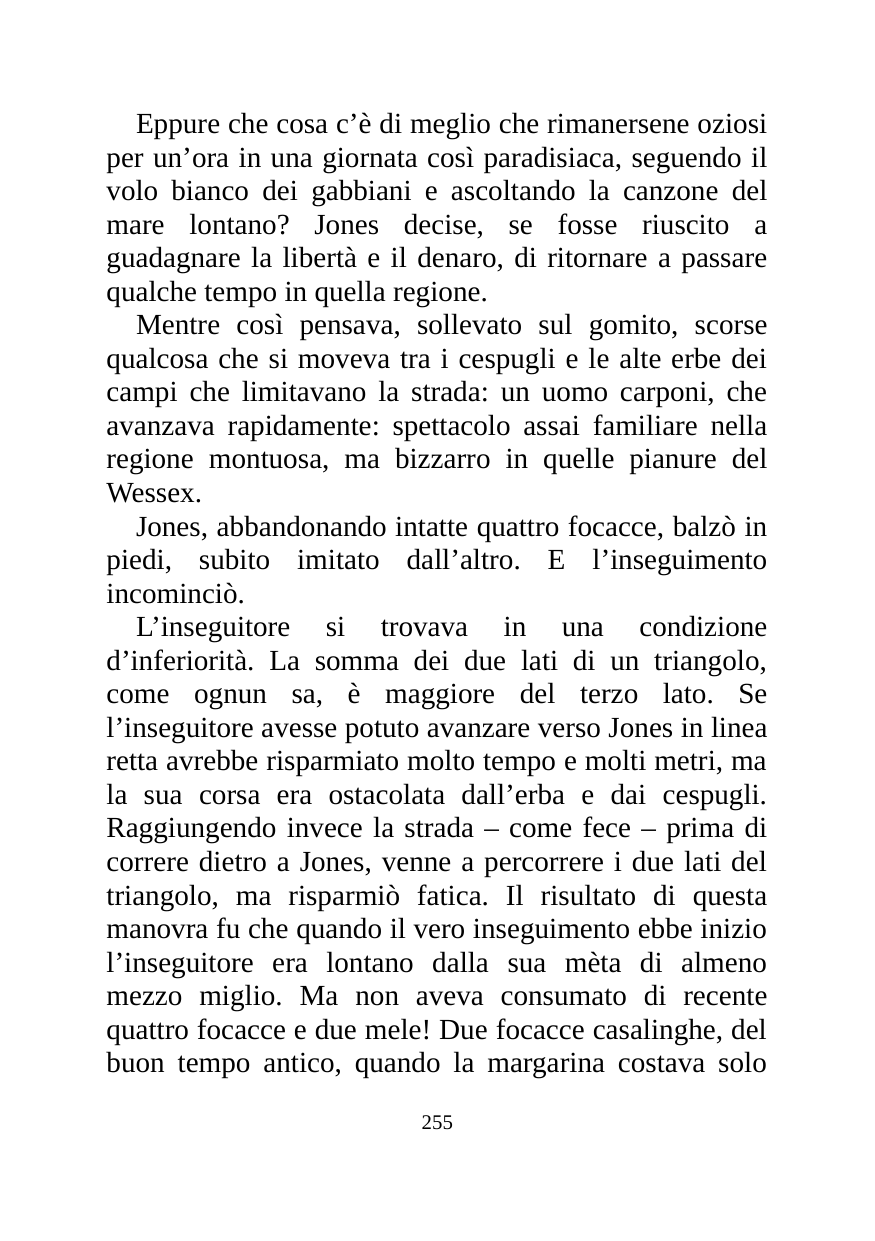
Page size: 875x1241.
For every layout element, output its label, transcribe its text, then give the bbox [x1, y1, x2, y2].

text L’inseguitore si trovava in una condizione d’inferiorità. La somma dei due lati di un triangolo, come ognun sa, è maggiore del terzo lato. Se l’inseguitore avesse potuto avanzare verso Jones in linea retta avrebbe risparmiato molto tempo e molti metri, ma la sua corsa era ostacolata dall’erba e dai cespugli. Raggiungendo invece la strada – come fece – prima di correre dietro a Jones, venne a percorrere i due lati del triangolo, ma risparmiò fatica. Il risultato di questa manovra fu che quando il vero inseguimento ebbe inizio l’inseguitore era lontano dalla sua mèta di almeno mezzo miglio. Ma non aveva consumato di recente quattro focacce e due mele! Due focacce casalinghe, del buon tempo antico, quando la margarina costava solo [106, 609, 768, 1079]
text Mentre così pensava, sollevato sul gomito, scorse qualcosa che si moveva tra i cespugli e le alte erbe dei campi che limitavano la strada: un uomo carponi, che avanzava rapidamente: spettacolo assai familiare nella regione montuosa, ma bizzarro in quelle pianure del Wessex. [106, 307, 768, 509]
text Eppure che cosa c’è di meglio che rimanersene oziosi per un’ora in una giornata così paradisiaca, seguendo il volo bianco dei gabbiani e ascoltando la canzone del mare lontano? Jones decise, se fosse riuscito a guadagnare la libertà e il denaro, di ritornare a passare qualche tempo in quella regione. [106, 106, 768, 307]
text Jones, abbandonando intatte quattro focacce, balzò in piedi, subito imitato dall’altro. E l’inseguimento incominciò. [106, 509, 768, 609]
